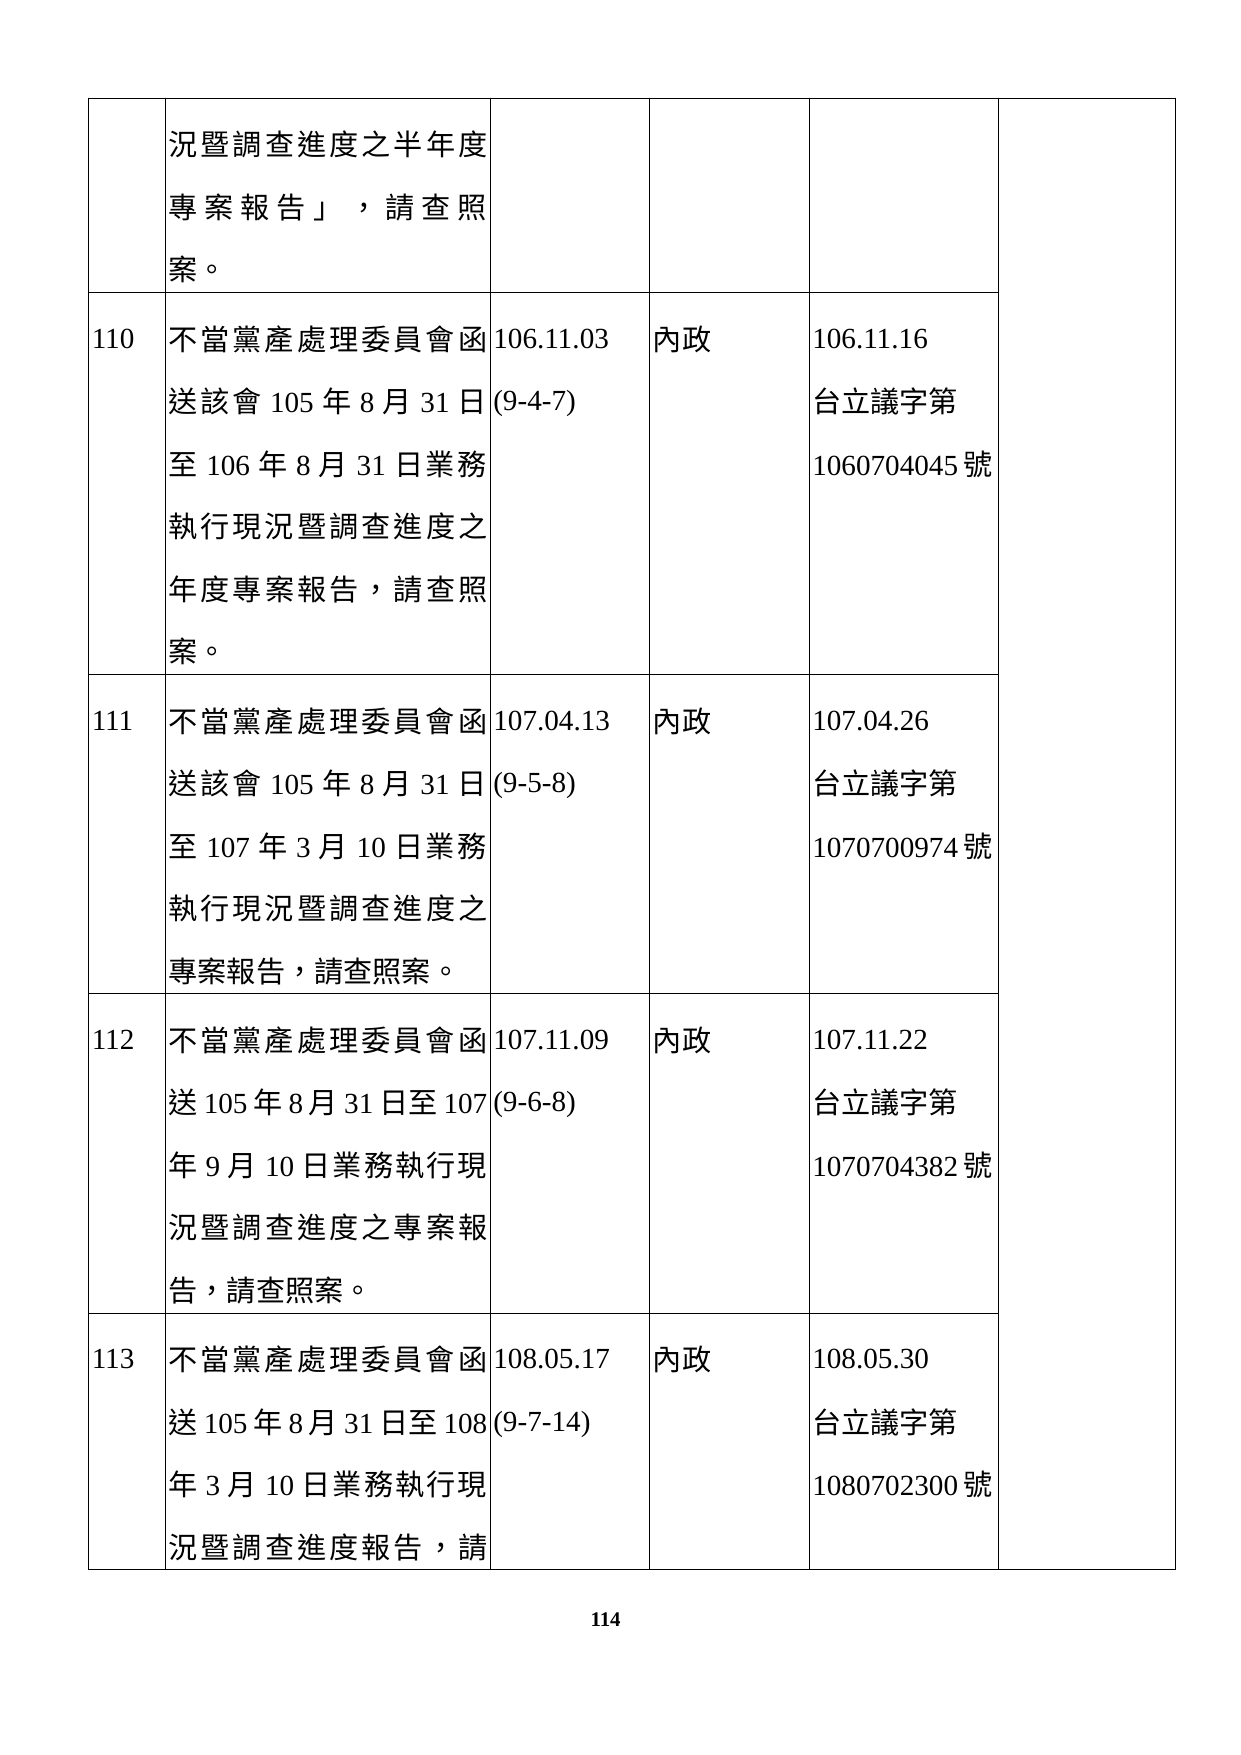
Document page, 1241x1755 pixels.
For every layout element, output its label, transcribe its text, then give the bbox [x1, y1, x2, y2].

table_cell 況暨調查進度之半年度專案報告」，請查照案。 [166, 99, 490, 292]
table_cell 107.04.26 台立議字第1070700974號 [810, 675, 998, 993]
table_cell 107.11.22 台立議字第1070704382號 [810, 994, 998, 1312]
table_cell 內政 [650, 1314, 809, 1569]
table_cell [89, 99, 165, 292]
table_cell 不當黨產處理委員會函送105年8月31日至107年9月10日業務執行現況暨調查進度之專案報告，請查照案。 [166, 994, 490, 1312]
table_cell 不當黨產處理委員會函送該會105年8月31日至107年3月10日業務執行現況暨調查進度之專案報告，請查照案。 [166, 675, 490, 993]
table_cell [650, 99, 809, 292]
table_cell [491, 99, 649, 292]
table_cell 內政 [650, 994, 809, 1312]
table_cell 內政 [650, 293, 809, 674]
table_cell 不當黨產處理委員會函送105年8月31日至108年3月10日業務執行現況暨調查進度報告，請 [166, 1314, 490, 1569]
table_cell 106.11.16 台立議字第1060704045號 [810, 293, 998, 674]
table_cell 107.11.09 (9-6-8) [491, 994, 649, 1312]
table_cell [89, 1314, 165, 1569]
table_cell 108.05.17 (9-7-14) [491, 1314, 649, 1569]
table_cell 106.11.03 (9-4-7) [491, 293, 649, 674]
table_cell [89, 293, 165, 674]
table_cell [89, 994, 165, 1312]
table_cell 不當黨產處理委員會函送該會105年8月31日至106年8月31日業務執行現況暨調查進度之年度專案報告，請查照案。 [166, 293, 490, 674]
table_cell 107.04.13 (9-5-8) [491, 675, 649, 993]
table_cell 108.05.30 台立議字第1080702300號 [810, 1314, 998, 1569]
table_cell [89, 675, 165, 993]
table_cell [810, 99, 998, 292]
table_cell [999, 99, 1175, 1569]
table_cell 內政 [650, 675, 809, 993]
